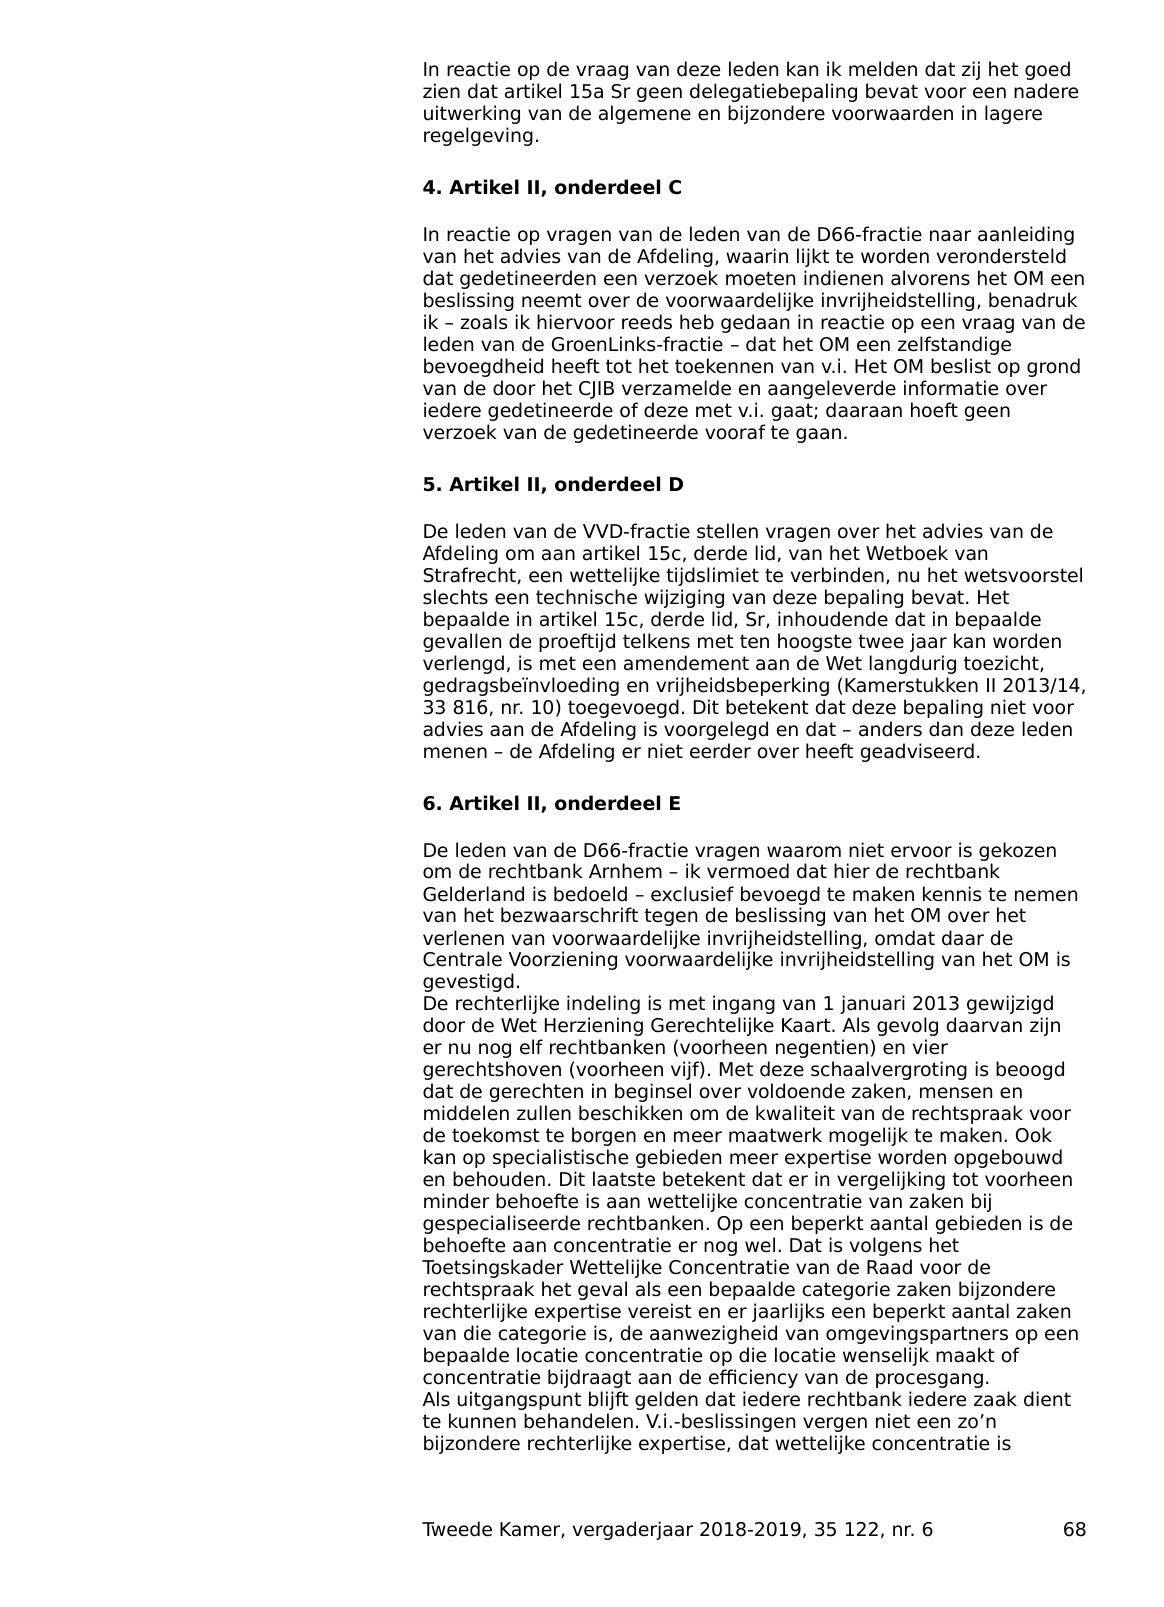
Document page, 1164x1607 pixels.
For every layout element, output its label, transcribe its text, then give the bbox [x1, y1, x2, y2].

subtitle 5. Artikel II, onderdeel D [422, 474, 1087, 496]
text De rechterlijke indeling is met ingang van 1 januari 2013 gewijzigd door de Wet Herziening Gerechtelijke Kaart. Als gevolg daarvan zijn er nu nog elf rechtbanken (voorheen negentien) en vier gerechtshoven (voorheen vijf). Met deze schaalvergroting is beoogd dat de gerechten in beginsel over voldoende zaken, mensen en middelen zullen beschikken om de kwaliteit van de rechtspraak voor de toekomst te borgen en meer maatwerk mogelijk te maken. Ook kan op specialistische gebieden meer expertise worden opgebouwd en behouden. Dit laatste betekent dat er in vergelijking tot voorheen minder behoefte is aan wettelijke concentratie van zaken bij gespecialiseerde rechtbanken. Op een beperkt aantal gebieden is de behoefte aan concentratie er nog wel. Dat is volgens het Toetsingskader Wettelijke Concentratie van de Raad voor de rechtspraak het geval als een bepaalde categorie zaken bijzondere rechterlijke expertise vereist en er jaarlijks een beperkt aantal zaken van die categorie is, de aanwezigheid van omgevingspartners op een bepaalde locatie concentratie op die locatie wenselijk maakt of concentratie bijdraagt aan de efficiency van de procesgang. [422, 993, 1087, 1389]
subtitle 6. Artikel II, onderdeel E [422, 792, 1087, 814]
text In reactie op de vraag van deze leden kan ik melden dat zij het goed zien dat artikel 15a Sr geen delegatiebepaling bevat voor een nadere uitwerking van de algemene en bijzondere voorwaarden in lagere regelgeving. [422, 59, 1087, 147]
text Als uitgangspunt blijft gelden dat iedere rechtbank iedere zaak dient te kunnen behandelen. V.i.-beslissingen vergen niet een zo’n bijzondere rechterlijke expertise, dat wettelijke concentratie is [422, 1389, 1087, 1455]
subtitle 4. Artikel II, onderdeel C [422, 177, 1087, 199]
text De leden van de VVD-fractie stellen vragen over het advies van de Afdeling om aan artikel 15c, derde lid, van het Wetboek van Strafrecht, een wettelijke tijdslimiet te verbinden, nu het wetsvoorstel slechts een technische wijziging van deze bepaling bevat. Het bepaalde in artikel 15c, derde lid, Sr, inhoudende dat in bepaalde gevallen de proeftijd telkens met ten hoogste twee jaar kan worden verlengd, is met een amendement aan de Wet langdurig toezicht, gedragsbeïnvloeding en vrijheidsbeperking (Kamerstukken II 2013/14, 33 816, nr. 10) toegevoegd. Dit betekent dat deze bepaling niet voor advies aan de Afdeling is voorgelegd en dat – anders dan deze leden menen – de Afdeling er niet eerder over heeft geadviseerd. [422, 521, 1087, 762]
text In reactie op vragen van de leden van de D66-fractie naar aanleiding van het advies van de Afdeling, waarin lijkt te worden verondersteld dat gedetineerden een verzoek moeten indienen alvorens het OM een beslissing neemt over de voorwaardelijke invrijheidstelling, benadruk ik – zoals ik hiervoor reeds heb gedaan in reactie op een vraag van de leden van de GroenLinks-fractie – dat het OM een zelfstandige bevoegdheid heeft tot het toekennen van v.i. Het OM beslist op grond van de door het CJIB verzamelde en aangeleverde informatie over iedere gedetineerde of deze met v.i. gaat; daaraan hoeft geen verzoek van de gedetineerde vooraf te gaan. [422, 224, 1087, 444]
text De leden van de D66-fractie vragen waarom niet ervoor is gekozen om de rechtbank Arnhem – ik vermoed dat hier de rechtbank Gelderland is bedoeld – exclusief bevoegd te maken kennis te nemen van het bezwaarschrift tegen de beslissing van het OM over het verlenen van voorwaardelijke invrijheidstelling, omdat daar de Centrale Voorziening voorwaardelijke invrijheidstelling van het OM is gevestigd. [422, 839, 1087, 993]
